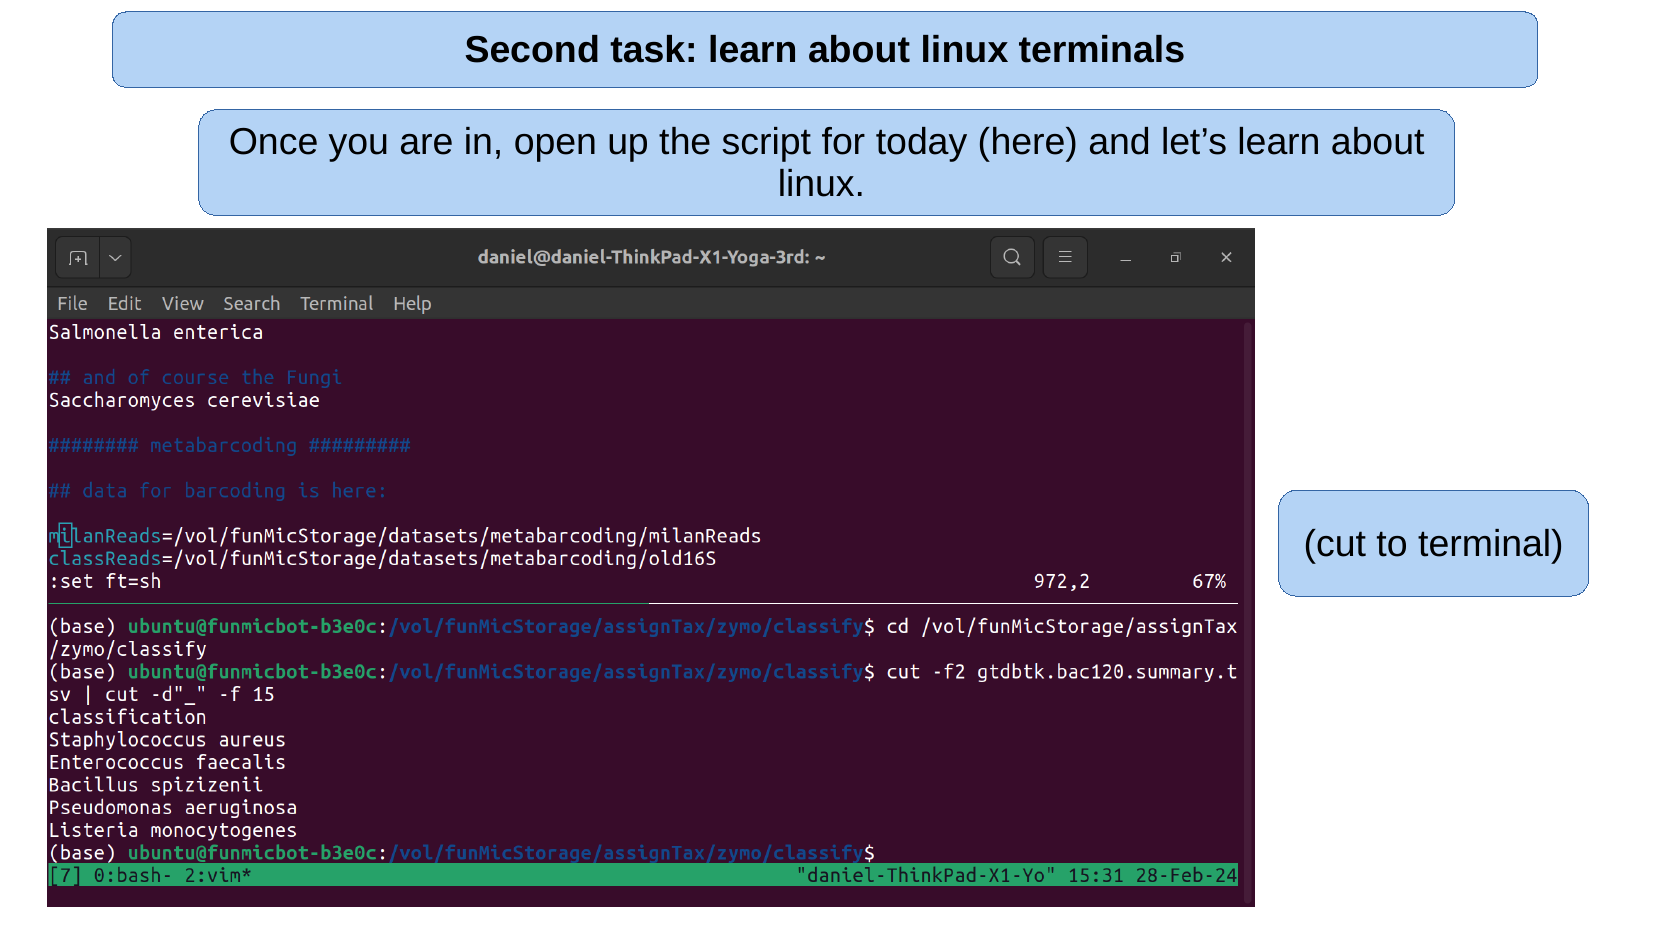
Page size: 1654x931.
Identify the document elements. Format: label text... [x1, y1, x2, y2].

text_box Second task: learn about linux terminals [112, 11, 1538, 88]
text_box Once you are in, open up the script for today (here) and let’s learn about linux. [198, 109, 1455, 216]
text_box (cut to terminal) [1278, 490, 1589, 597]
picture [47, 228, 1255, 908]
